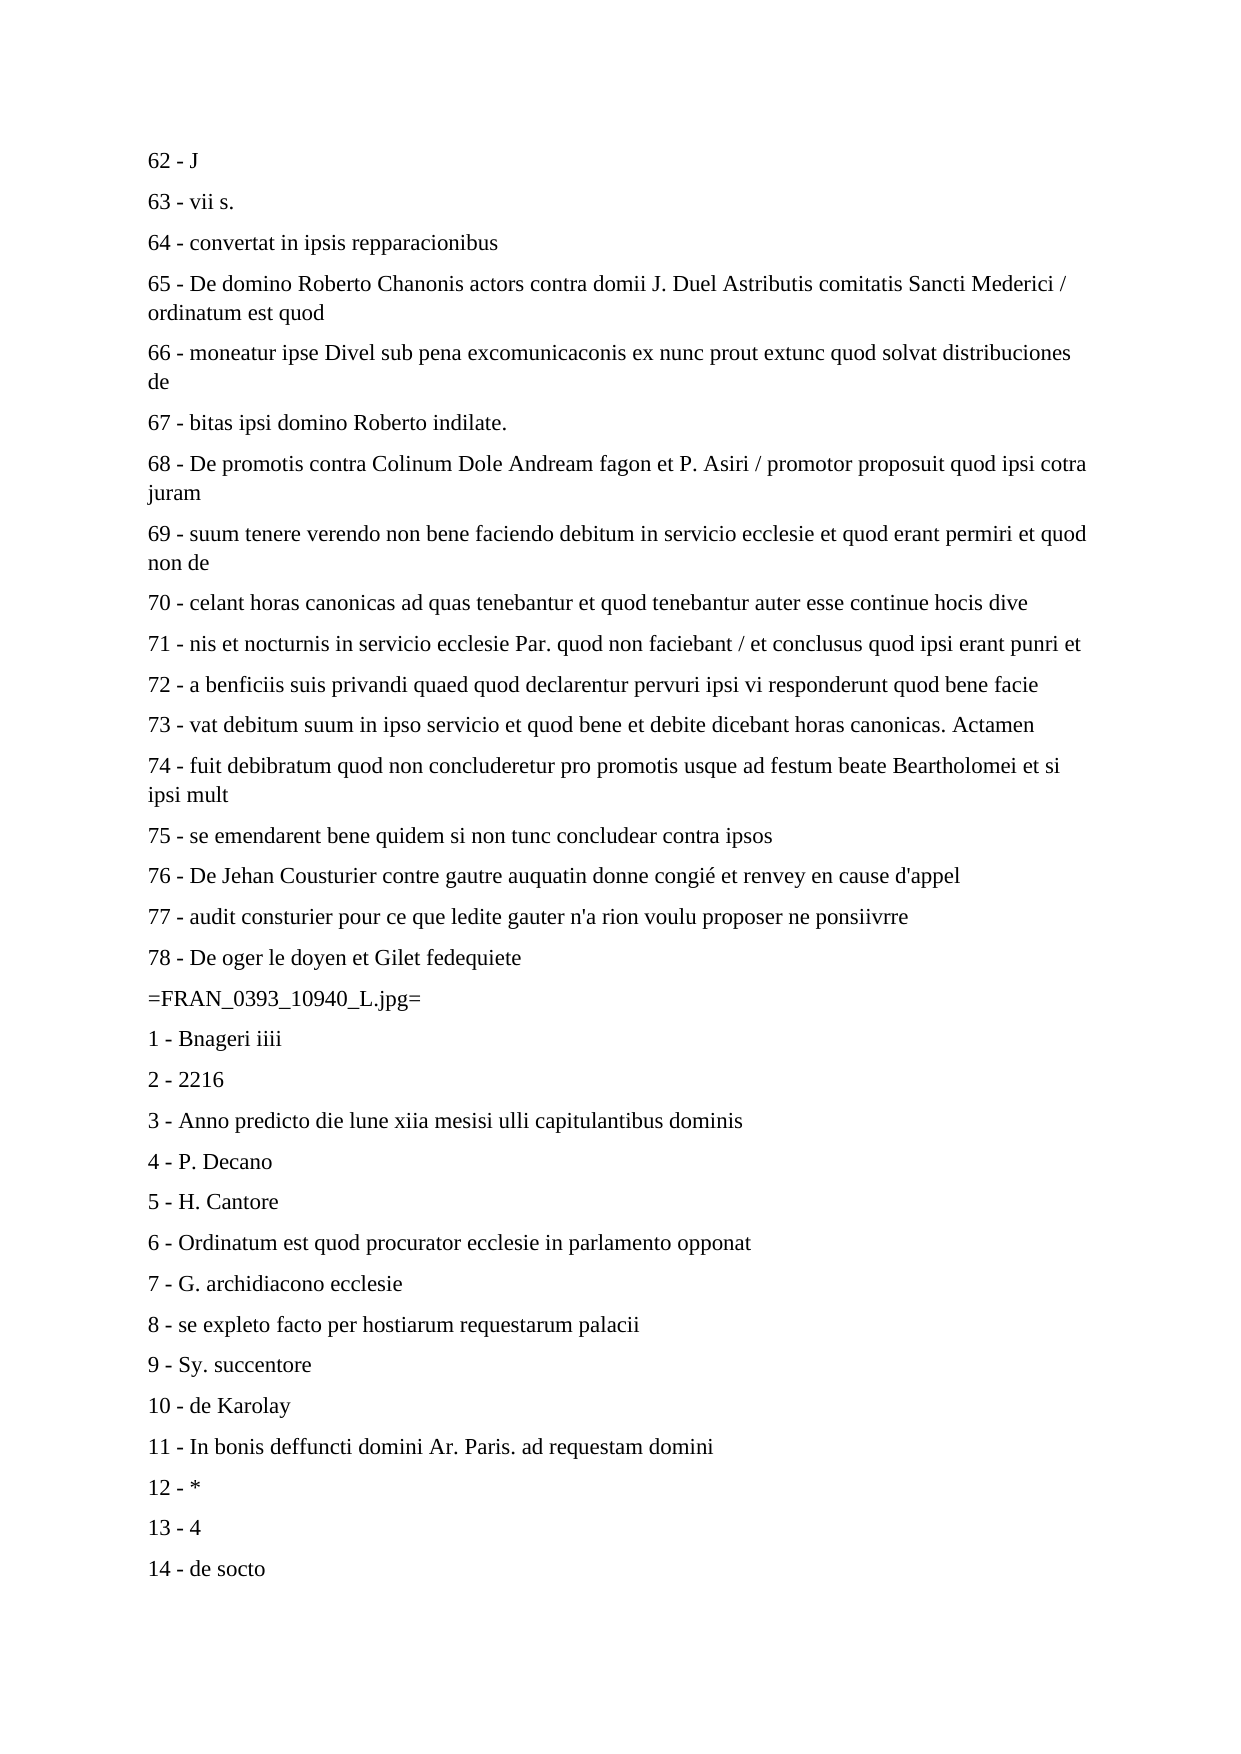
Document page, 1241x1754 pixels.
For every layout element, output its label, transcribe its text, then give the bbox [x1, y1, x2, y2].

text 7 - G. archidiacono ecclesie [148, 1270, 1093, 1296]
text 76 - De Jehan Cousturier contre gautre auquatin donne congié et renvey en cause d'appel [148, 863, 1093, 889]
text 9 - Sy. succentore [148, 1351, 1093, 1378]
text 77 - audit consturier pour ce que ledite gauter n'a rion voulu proposer ne ponsiivrre [148, 903, 1093, 930]
text 5 - H. Cantore [148, 1188, 1093, 1215]
text 64 - convertat in ipsis repparacionibus [148, 229, 1093, 255]
text 74 - fuit debibratum quod non concluderetur pro promotis usque ad festum beate Beartholomei et si ipsi mult [148, 752, 1093, 807]
text 14 - de socto [148, 1555, 1093, 1581]
text 2 - 2216 [148, 1066, 1093, 1093]
text 73 - vat debitum suum in ipso servicio et quod bene et debite dicebant horas canonicas. Actamen [148, 711, 1093, 738]
text 13 - 4 [148, 1514, 1093, 1541]
text 1 - Bnageri iiii [148, 1026, 1093, 1052]
text 4 - P. Decano [148, 1148, 1093, 1174]
text =FRAN_0393_10940_L.jpg= [148, 985, 1093, 1011]
text 63 - vii s. [148, 188, 1093, 215]
text 67 - bitas ipsi domino Roberto indilate. [148, 409, 1093, 436]
text 11 - In bonis deffuncti domini Ar. Paris. ad requestam domini [148, 1433, 1093, 1459]
text 65 - De domino Roberto Chanonis actors contra domii J. Duel Astributis comitatis Sancti Mederici / ordinatum est quod [148, 270, 1093, 325]
text 6 - Ordinatum est quod procurator ecclesie in parlamento opponat [148, 1229, 1093, 1256]
text 3 - Anno predicto die lune xiia mesisi ulli capitulantibus dominis [148, 1107, 1093, 1133]
text 66 - moneatur ipse Divel sub pena excomunicaconis ex nunc prout extunc quod solvat distribuciones de [148, 339, 1093, 395]
text 62 - J [148, 148, 1093, 174]
text 69 - suum tenere verendo non bene faciendo debitum in servicio ecclesie et quod erant permiri et quod non de [148, 519, 1093, 575]
text 75 - se emendarent bene quidem si non tunc concludear contra ipsos [148, 822, 1093, 848]
text 10 - de Karolay [148, 1392, 1093, 1418]
text 68 - De promotis contra Colinum Dole Andream fagon et P. Asiri / promotor proposuit quod ipsi cotra juram [148, 450, 1093, 505]
text 8 - se expleto facto per hostiarum requestarum palacii [148, 1311, 1093, 1337]
text 71 - nis et nocturnis in servicio ecclesie Par. quod non faciebant / et conclusus quod ipsi erant punri et [148, 630, 1093, 656]
text 72 - a benficiis suis privandi quaed quod declarentur pervuri ipsi vi responderunt quod bene facie [148, 671, 1093, 697]
text 70 - celant horas canonicas ad quas tenebantur et quod tenebantur auter esse continue hocis dive [148, 589, 1093, 616]
text 78 - De oger le doyen et Gilet fedequiete [148, 944, 1093, 970]
text 12 - * [148, 1473, 1093, 1500]
